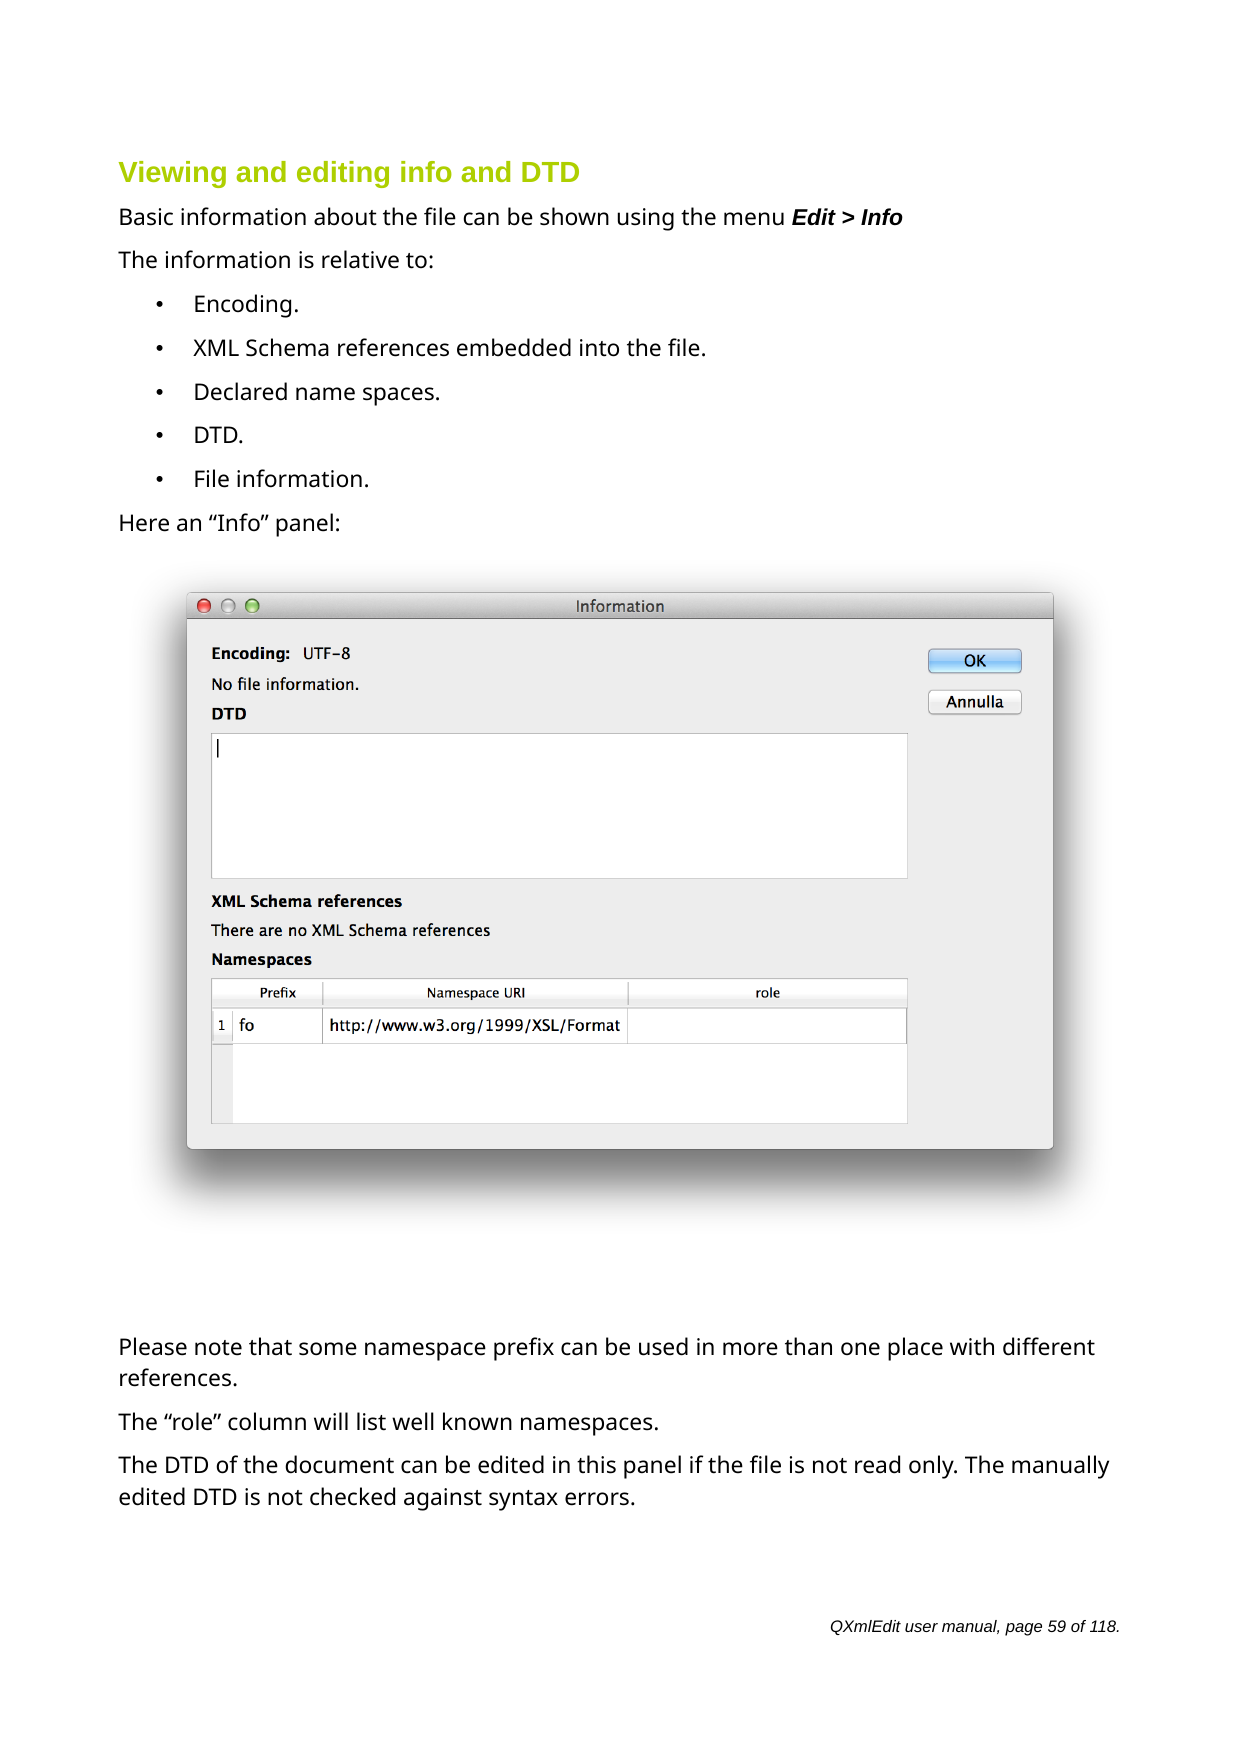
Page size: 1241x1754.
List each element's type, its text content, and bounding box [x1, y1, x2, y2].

text Please note that some namespace prefix can be used in more than one place with different references. [118, 1331, 1122, 1393]
text The DTD of the document can be edited in this panel if the file is not read only. The manually edited DTD is not checked against syntax errors. [118, 1449, 1122, 1512]
text Here an “Info” panel: [118, 507, 1122, 538]
list DTD. [156, 419, 1122, 451]
list Encoding. [156, 288, 1122, 319]
list File information. [156, 463, 1122, 494]
text The “role” column will list well known namespaces. [118, 1406, 1122, 1437]
list Declared name spaces. [156, 376, 1122, 407]
subtitle Viewing and editing info and DTD [118, 155, 1122, 188]
text The information is relative to: [118, 244, 1122, 276]
picture [118, 550, 1122, 1244]
text Basic information about the file can be shown using the menu Edit > Info [118, 201, 1122, 232]
list XML Schema references embedded into the file. [156, 332, 1122, 363]
